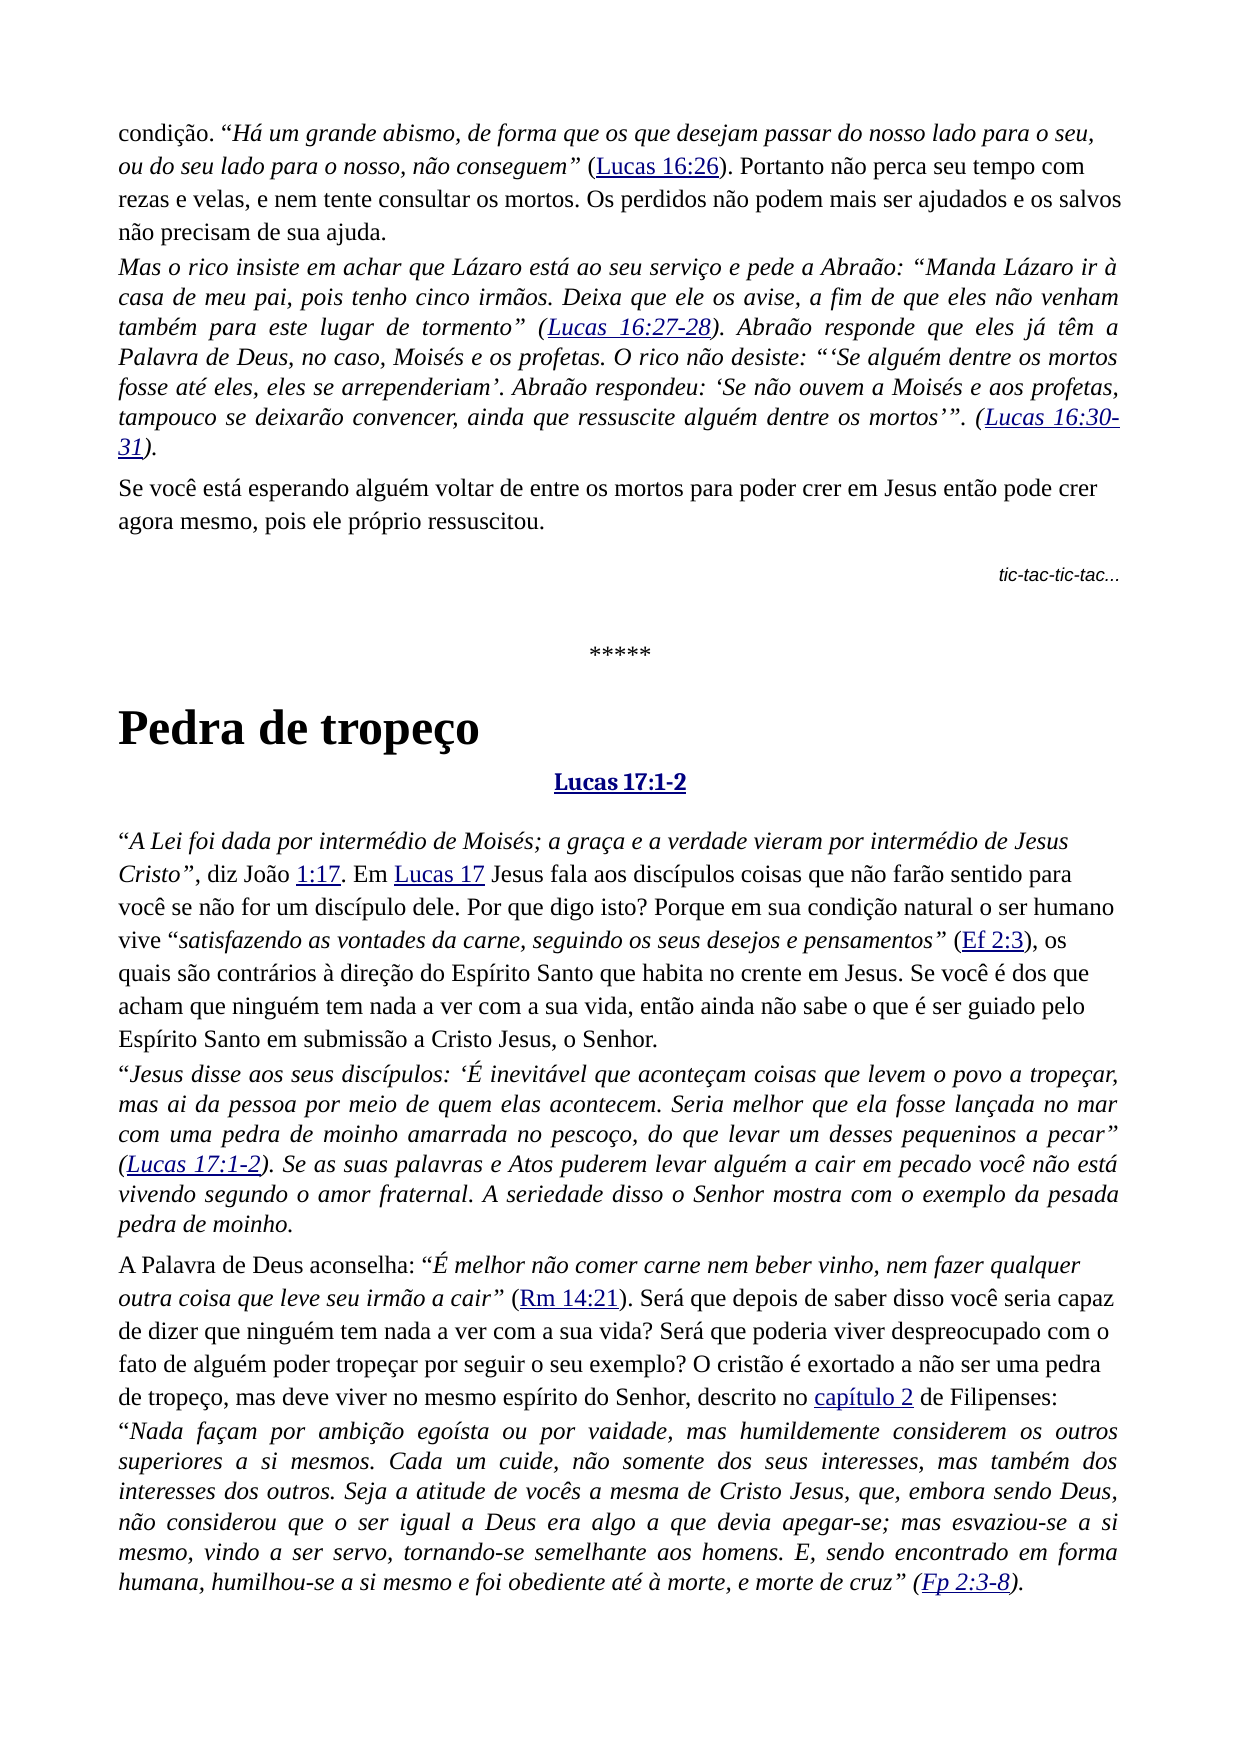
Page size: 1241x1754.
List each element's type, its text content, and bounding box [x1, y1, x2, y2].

text Mas o rico insiste em achar que Lázaro está ao seu serviço e pede a Abraão: “Manda Lázaro ir à casa de meu pai, pois tenho cinco irmãos. Deixa que ele os avise, a fim de que eles não venham também para este lugar de tormento” (Lucas 16:27-28). Abraão responde que eles já têm a Palavra de Deus, no caso, Moisés e os profetas. O rico não desiste: “‘Se alguém dentre os mortos fosse até eles, eles se arrependeriam’. Abraão respondeu: ‘Se não ouvem a Moisés e aos profetas, tampouco se deixarão convencer, ainda que ressuscite alguém dentre os mortos’”. (Lucas 16:30-31). [118, 250, 1122, 461]
text ***** [118, 640, 1122, 668]
text condição. “Há um grande abismo, de forma que os que desejam passar do nosso lado para o seu, ou do seu lado para o nosso, não conseguem” (Lucas 16:26). Portanto não perca seu tempo com rezas e velas, e nem tente consultar os mortos. Os perdidos não podem mais ser ajudados e os salvos não precisam de sua ajuda. [118, 118, 1122, 246]
text tic-tac-tic-tac... [118, 564, 1122, 586]
text “Jesus disse aos seus discípulos: ‘É inevitável que aconteçam coisas que levem o povo a tropeçar, mas ai da pessoa por meio de quem elas acontecem. Seria melhor que ela fosse lançada no mar com uma pedra de moinho amarrada no pescoço, do que levar um desses pequeninos a pecar” (Lucas 17:1-2). Se as suas palavras e Atos puderem levar alguém a cair em pecado você não está vivendo segundo o amor fraternal. A seriedade disso o Senhor mostra com o exemplo da pesada pedra de moinho. [118, 1057, 1122, 1238]
text “Nada façam por ambição egoísta ou por vaidade, mas humildemente considerem os outros superiores a si mesmos. Cada um cuide, não somente dos seus interesses, mas também dos interesses dos outros. Seja a atitude de vocês a mesma de Cristo Jesus, que, embora sendo Deus, não considerou que o ser igual a Deus era algo a que devia apegar-se; mas esvaziou-se a si mesmo, vindo a ser servo, tornando-se semelhante aos homens. E, sendo encontrado em forma humana, humilhou-se a si mesmo e foi obediente até à morte, e morte de cruz” (Fp 2:3-8). [118, 1415, 1122, 1596]
text Se você está esperando alguém voltar de entre os mortos para poder crer em Jesus então pode crer agora mesmo, pois ele próprio ressuscitou. [118, 473, 1122, 534]
subtitle Pedra de tropeço [118, 698, 1122, 755]
text “A Lei foi dada por intermédio de Moisés; a graça e a verdade vieram por intermédio de Jesus Cristo”, diz João 1:17. Em Lucas 17 Jesus fala aos discípulos coisas que não farão sentido para você se não for um discípulo dele. Por que digo isto? Porque em sua condição natural o ser humano vive “satisfazendo as vontades da carne, seguindo os seus desejos e pensamentos” (Ef 2:3), os quais são contrários à direção do Espírito Santo que habita no crente em Jesus. Se você é dos que acham que ninguém tem nada a ver com a sua vida, então ainda não sabe o que é ser guiado pelo Espírito Santo em submissão a Cristo Jesus, o Senhor. [118, 826, 1122, 1053]
text A Palavra de Deus aconselha: “É melhor não comer carne nem beber vinho, nem fazer qualquer outra coisa que leve seu irmão a cair” (Rm 14:21). Será que depois de saber disso você seria capaz de dizer que ninguém tem nada a ver com a sua vida? Será que poderia viver despreocupado com o fato de alguém poder tropeçar por seguir o seu exemplo? O cristão é exortado a não ser uma pedra de tropeço, mas deve viver no mesmo espírito do Senhor, descrito no capítulo 2 de Filipenses: [118, 1250, 1122, 1411]
text Lucas 17:1-2 [118, 768, 1122, 797]
